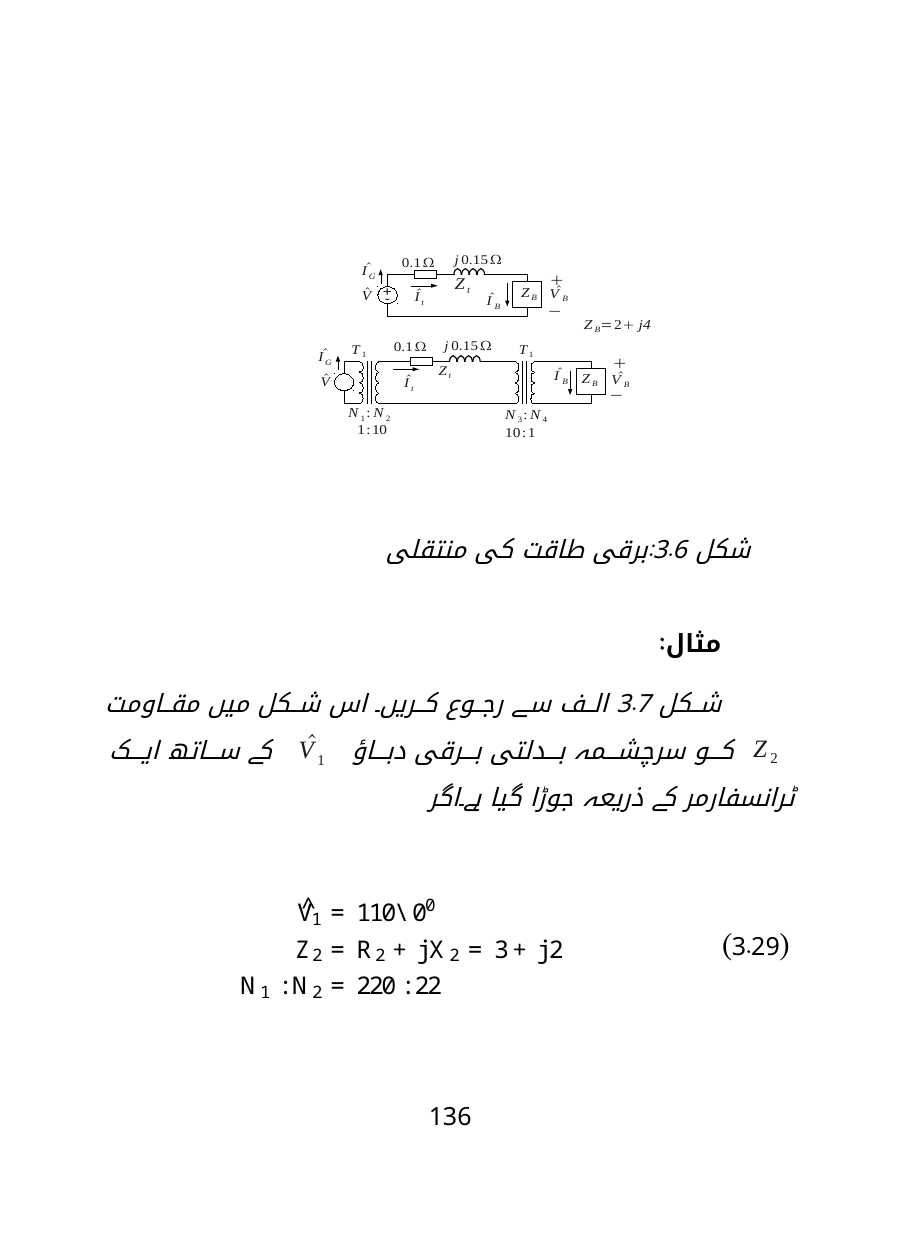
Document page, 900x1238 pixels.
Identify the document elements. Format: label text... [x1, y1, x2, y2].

text مثال: [105, 620, 795, 667]
table_header (3.29) [705, 881, 795, 1025]
text شکل 3.7 الف سے رجوع کریں۔ اس شکل میں مقاومت کو سرچشمہ بدلتی برقی دباؤ کے ساتھ ایک ٹرانسفارمر کے ذریعہ جوڑا گیا ہے۔اگر [105, 680, 795, 822]
text شکل 3.6:برقی طاقت کی منتقلی [150, 181, 750, 573]
table_header [105, 881, 705, 1025]
